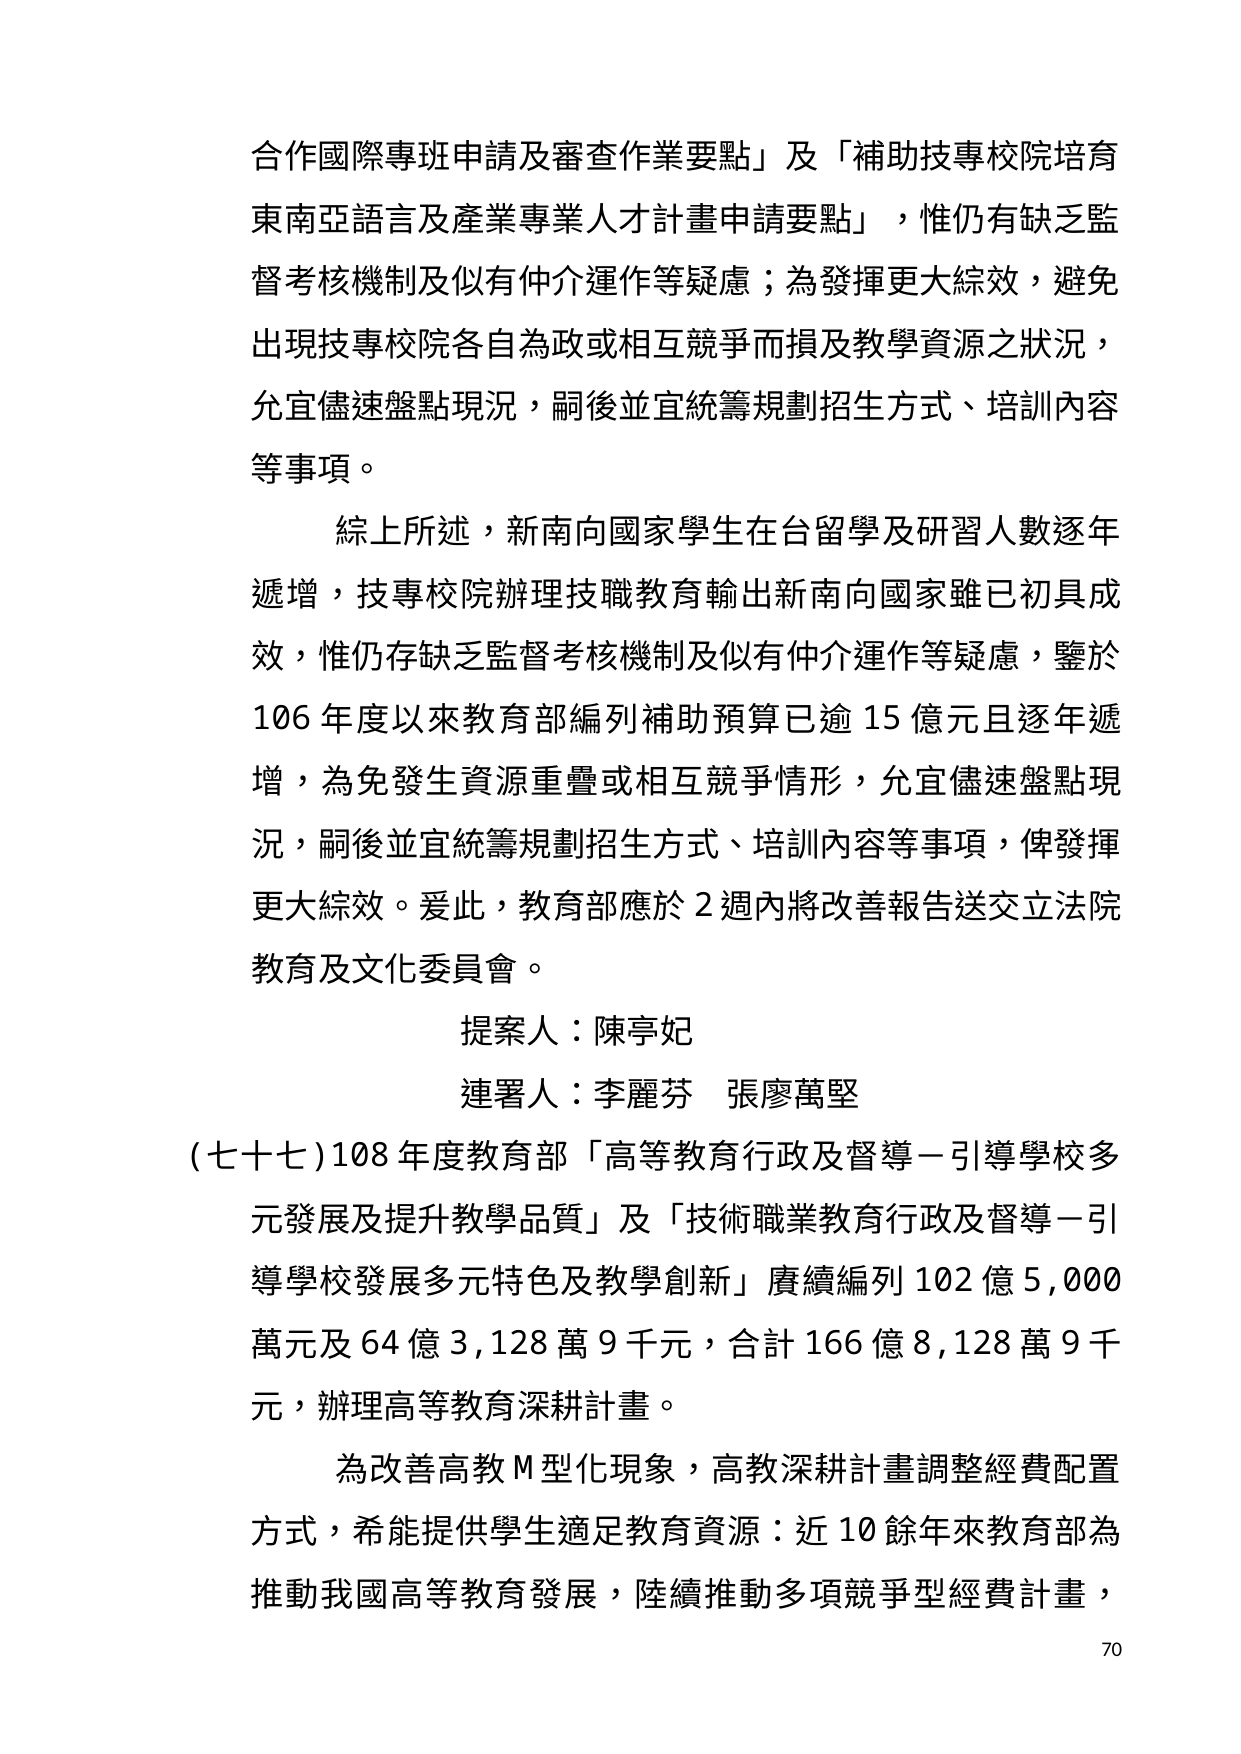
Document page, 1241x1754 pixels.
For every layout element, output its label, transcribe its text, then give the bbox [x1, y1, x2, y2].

text 提案人：陳亭妃 [460, 987, 1122, 1050]
text 合作國際專班申請及審查作業要點」及「補助技專校院培育東南亞語言及產業專業人才計畫申請要點」，惟仍有缺乏監督考核機制及似有仲介運作等疑慮；為發揮更大綜效，避免出現技專校院各自為政或相互競爭而損及教學資源之狀況，允宜儘速盤點現況，嗣後並宜統籌規劃招生方式、培訓內容等事項。 [251, 112, 1122, 487]
text 為改善高教M型化現象，高教深耕計畫調整經費配置方式，希能提供學生適足教育資源：近10餘年來教育部為推動我國高等教育發展，陸續推動多項競爭型經費計畫， [251, 1425, 1122, 1612]
text 綜上所述，新南向國家學生在台留學及研習人數逐年遞增，技專校院辦理技職教育輸出新南向國家雖已初具成效，惟仍存缺乏監督考核機制及似有仲介運作等疑慮，鑒於106年度以來教育部編列補助預算已逾15億元且逐年遞增，為免發生資源重疊或相互競爭情形，允宜儘速盤點現況，嗣後並宜統籌規劃招生方式、培訓內容等事項，俾發揮更大綜效。爰此，教育部應於2週內將改善報告送交立法院教育及文化委員會。 [251, 487, 1122, 987]
text 連署人：李麗芬 張廖萬堅 [460, 1050, 1122, 1112]
text (七十七)108年度教育部「高等教育行政及督導－引導學校多元發展及提升教學品質」及「技術職業教育行政及督導－引導學校發展多元特色及教學創新」賡續編列102億5,000萬元及64億3,128萬9千元，合計166億8,128萬9千元，辦理高等教育深耕計畫。 [185, 1112, 1122, 1425]
